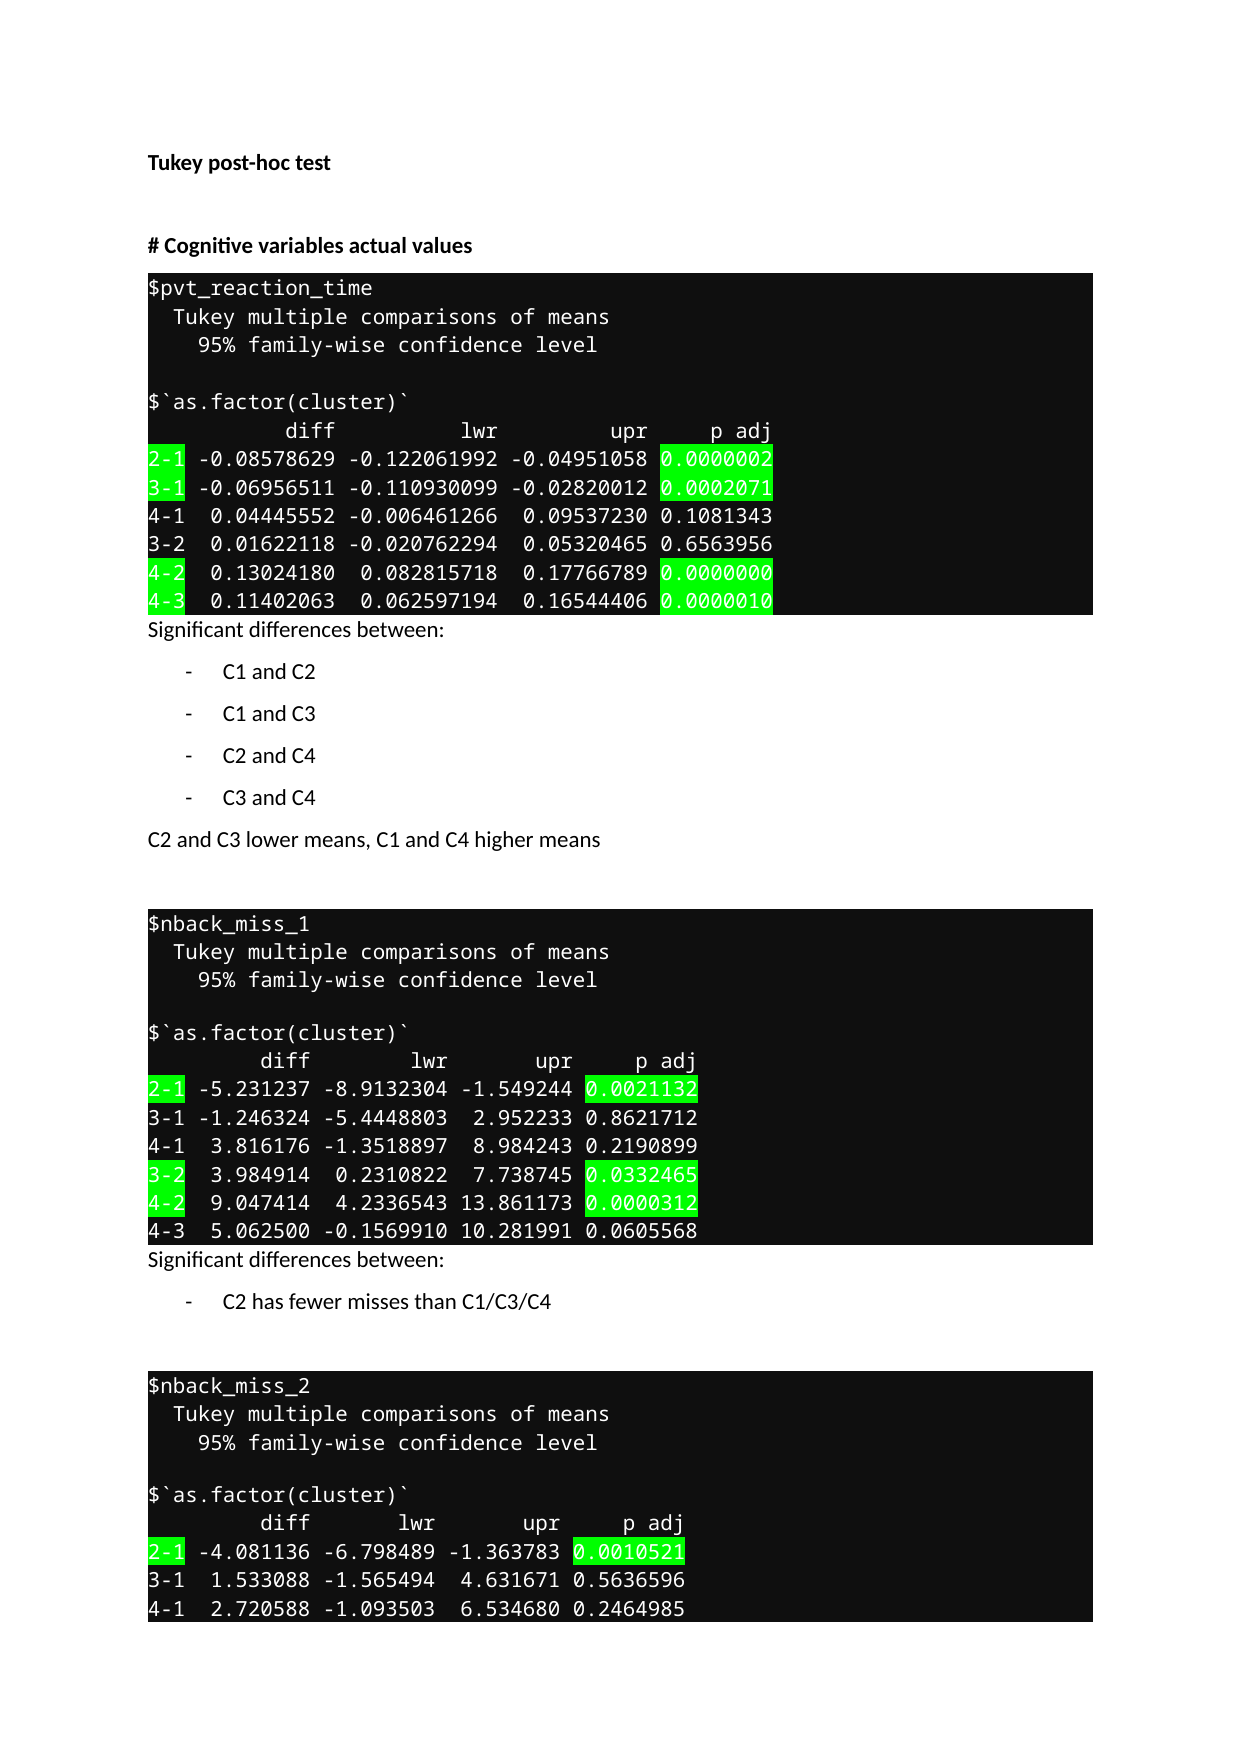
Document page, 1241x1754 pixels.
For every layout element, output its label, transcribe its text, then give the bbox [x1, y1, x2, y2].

text 3-1 1.533088 -1.565494 4.631671 0.5636596 [148, 1565, 1093, 1594]
text 3-1 -0.06956511 -0.110930099 -0.02820012 0.0002071 [148, 473, 1093, 501]
text Tukey post-hoc test [148, 148, 1093, 176]
text $`as.factor(cluster)` [148, 1480, 1093, 1508]
text 3-2 0.01622118 -0.020762294 0.05320465 0.6563956 [148, 529, 1093, 558]
text 4-2 0.13024180 0.082815718 0.17766789 0.0000000 [148, 558, 1093, 586]
text 4-3 5.062500 -0.1569910 10.281991 0.0605568 [148, 1217, 1093, 1245]
text C2 and C3 lower means, C1 and C4 higher means [148, 825, 1093, 853]
text 2-1 -5.231237 -8.9132304 -1.549244 0.0021132 [148, 1074, 1093, 1103]
text diff lwr upr p adj [148, 1508, 1093, 1537]
text Significant differences between: [148, 615, 1093, 643]
list C2 has fewer misses than C1/C3/C4 [185, 1287, 1093, 1315]
text $pvt_reaction_time [148, 273, 1093, 302]
text 4-1 0.04445552 -0.006461266 0.09537230 0.1081343 [148, 501, 1093, 529]
text Tukey multiple comparisons of means [148, 1399, 1093, 1428]
text diff lwr upr p adj [148, 416, 1093, 444]
list C3 and C4 [185, 783, 1093, 811]
text 4-2 9.047414 4.2336543 13.861173 0.0000312 [148, 1188, 1093, 1217]
text 3-2 3.984914 0.2310822 7.738745 0.0332465 [148, 1160, 1093, 1188]
text $`as.factor(cluster)` [148, 1018, 1093, 1046]
text # Cognitive variables actual values [148, 232, 1093, 259]
text Significant differences between: [148, 1245, 1093, 1273]
text 4-1 2.720588 -1.093503 6.534680 0.2464985 [148, 1594, 1093, 1622]
text 2-1 -4.081136 -6.798489 -1.363783 0.0010521 [148, 1537, 1093, 1565]
text Tukey multiple comparisons of means [148, 302, 1093, 330]
text Tukey multiple comparisons of means [148, 937, 1093, 966]
list C1 and C3 [185, 699, 1093, 727]
list C2 and C4 [185, 741, 1093, 769]
text diff lwr upr p adj [148, 1046, 1093, 1074]
text $nback_miss_1 [148, 909, 1093, 937]
text 4-3 0.11402063 0.062597194 0.16544406 0.0000010 [148, 586, 1093, 615]
text $nback_miss_2 [148, 1371, 1093, 1399]
text 95% family-wise confidence level [148, 1428, 1093, 1456]
text 4-1 3.816176 -1.3518897 8.984243 0.2190899 [148, 1131, 1093, 1160]
text 3-1 -1.246324 -5.4448803 2.952233 0.8621712 [148, 1103, 1093, 1131]
list C1 and C2 [185, 657, 1093, 685]
text $`as.factor(cluster)` [148, 387, 1093, 416]
text 95% family-wise confidence level [148, 330, 1093, 359]
text 95% family-wise confidence level [148, 966, 1093, 994]
text 2-1 -0.08578629 -0.122061992 -0.04951058 0.0000002 [148, 444, 1093, 473]
